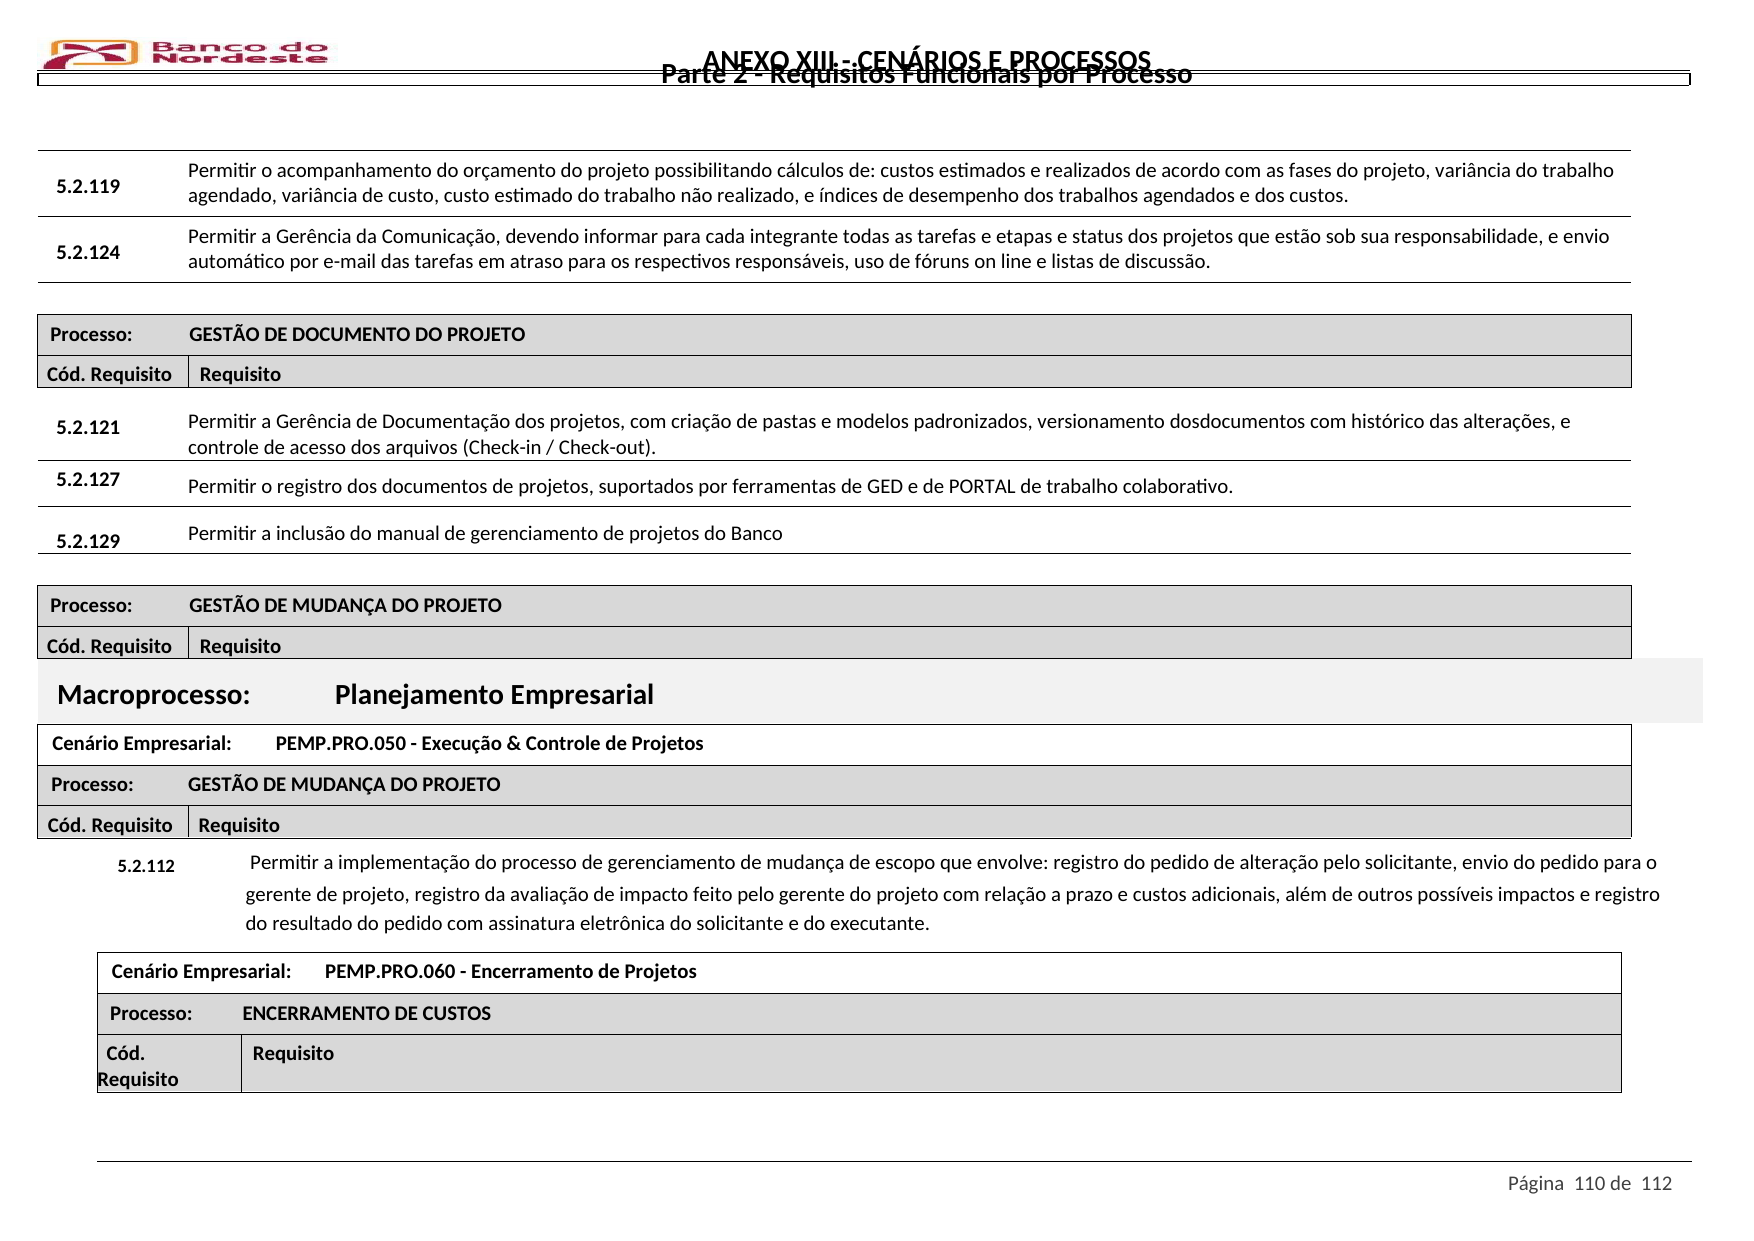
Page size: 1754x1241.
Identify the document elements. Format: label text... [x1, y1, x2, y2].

table_cell 5.2.124 [38, 217, 188, 282]
text 5.2.112 Permitir a implementação do processo de gerenciamento de mudança de escopo que envolve: registro do pedido de alteração pelo solicitante, envio do pedido para o gerente de projeto, registro da avaliação de impacto feito pelo gerente do projeto com relação a prazo e custos adicionais, além de outros possíveis impactos e registro do resultado do pedido com assinatura eletrônica do solicitante e do executante. [117, 838, 1672, 936]
table_cell GESTÃO DE MUDANÇA DO PROJETO [188, 586, 1631, 626]
table_cell Requisito [242, 1035, 1621, 1091]
table_header Cenário Empresarial: [98, 953, 325, 993]
table_cell ENCERRAMENTO DE CUSTOS [241, 994, 1621, 1034]
table_cell Processo: [38, 766, 188, 805]
table_cell [1632, 724, 1703, 764]
table_cell Cód. Requisito [38, 627, 188, 658]
table_cell [1631, 150, 1703, 216]
table_cell [38, 554, 188, 585]
table_cell Planejamento Empresarial [335, 658, 1703, 723]
table_cell Processo: [98, 994, 241, 1034]
table_cell PEMP.PRO.050 - Execução & Controle de Projetos [276, 725, 1631, 764]
table_cell Processo: [38, 315, 188, 355]
table_cell [1631, 553, 1703, 585]
table_cell [1632, 805, 1703, 837]
table_cell 5.2.129 [38, 507, 188, 553]
picture [37, 37, 338, 70]
table_cell Cód. Requisito [98, 1035, 241, 1091]
table_cell [1632, 355, 1703, 387]
table_cell [1622, 993, 1690, 1034]
table_cell [1631, 506, 1703, 553]
table_cell [1632, 314, 1703, 355]
table_cell [1631, 282, 1703, 314]
table_cell Cód. Requisito [38, 806, 188, 837]
table_cell [1631, 387, 1703, 459]
table_cell [1632, 626, 1703, 658]
table_cell Permitir o acompanhamento do orçamento do projeto possibilitando cálculos de: custos estimados e realizados de acordo com as fases do projeto, variância do trabalho agendado, variância de custo, custo estimado do trabalho não realizado, e índices de desempenho dos trabalhos agendados e dos custos. [188, 151, 1631, 216]
table_cell Requisito [189, 806, 1631, 837]
table_cell [38, 283, 188, 314]
table_cell 5.2.119 [38, 151, 188, 216]
table_cell Permitir a Gerência de Documentação dos projetos, com criação de pastas e modelos padronizados, versionamento dosdocumentos com histórico das alterações, e controle de acesso dos arquivos (Check-in / Check-out). [188, 388, 1631, 459]
table_cell GESTÃO DE DOCUMENTO DO PROJETO [188, 315, 1631, 355]
table_cell 5.2.127 [38, 461, 188, 506]
table_cell Cód. Requisito [38, 356, 188, 387]
table_cell [188, 283, 1631, 314]
table_header [1622, 952, 1690, 993]
table_cell Permitir o registro dos documentos de projetos, suportados por ferramentas de GED e de PORTAL de trabalho colaborativo. [188, 461, 1631, 506]
table_cell [1631, 216, 1703, 282]
table_cell [1631, 460, 1703, 506]
table_cell Macroprocesso: [38, 659, 335, 723]
table_cell Cenário Empresarial: [38, 725, 276, 764]
table_cell GESTÃO DE MUDANÇA DO PROJETO [188, 766, 1631, 805]
table_cell Permitir a inclusão do manual de gerenciamento de projetos do Banco [188, 507, 1631, 553]
table_cell Requisito [189, 627, 1631, 658]
table_cell [188, 554, 1631, 585]
table_header PEMP.PRO.060 - Encerramento de Projetos [325, 953, 1621, 993]
table_cell Processo: [38, 586, 188, 626]
table_cell 5.2.121 [38, 388, 188, 459]
table_cell [1632, 585, 1703, 626]
table_cell [1632, 765, 1703, 805]
table_cell [1622, 1034, 1690, 1091]
table_cell Requisito [189, 356, 1631, 387]
table_cell Permitir a Gerência da Comunicação, devendo informar para cada integrante todas as tarefas e etapas e status dos projetos que estão sob sua responsabilidade, e envio automático por e-mail das tarefas em atraso para os respectivos responsáveis, uso de fóruns on line e listas de discussão. [188, 217, 1631, 282]
